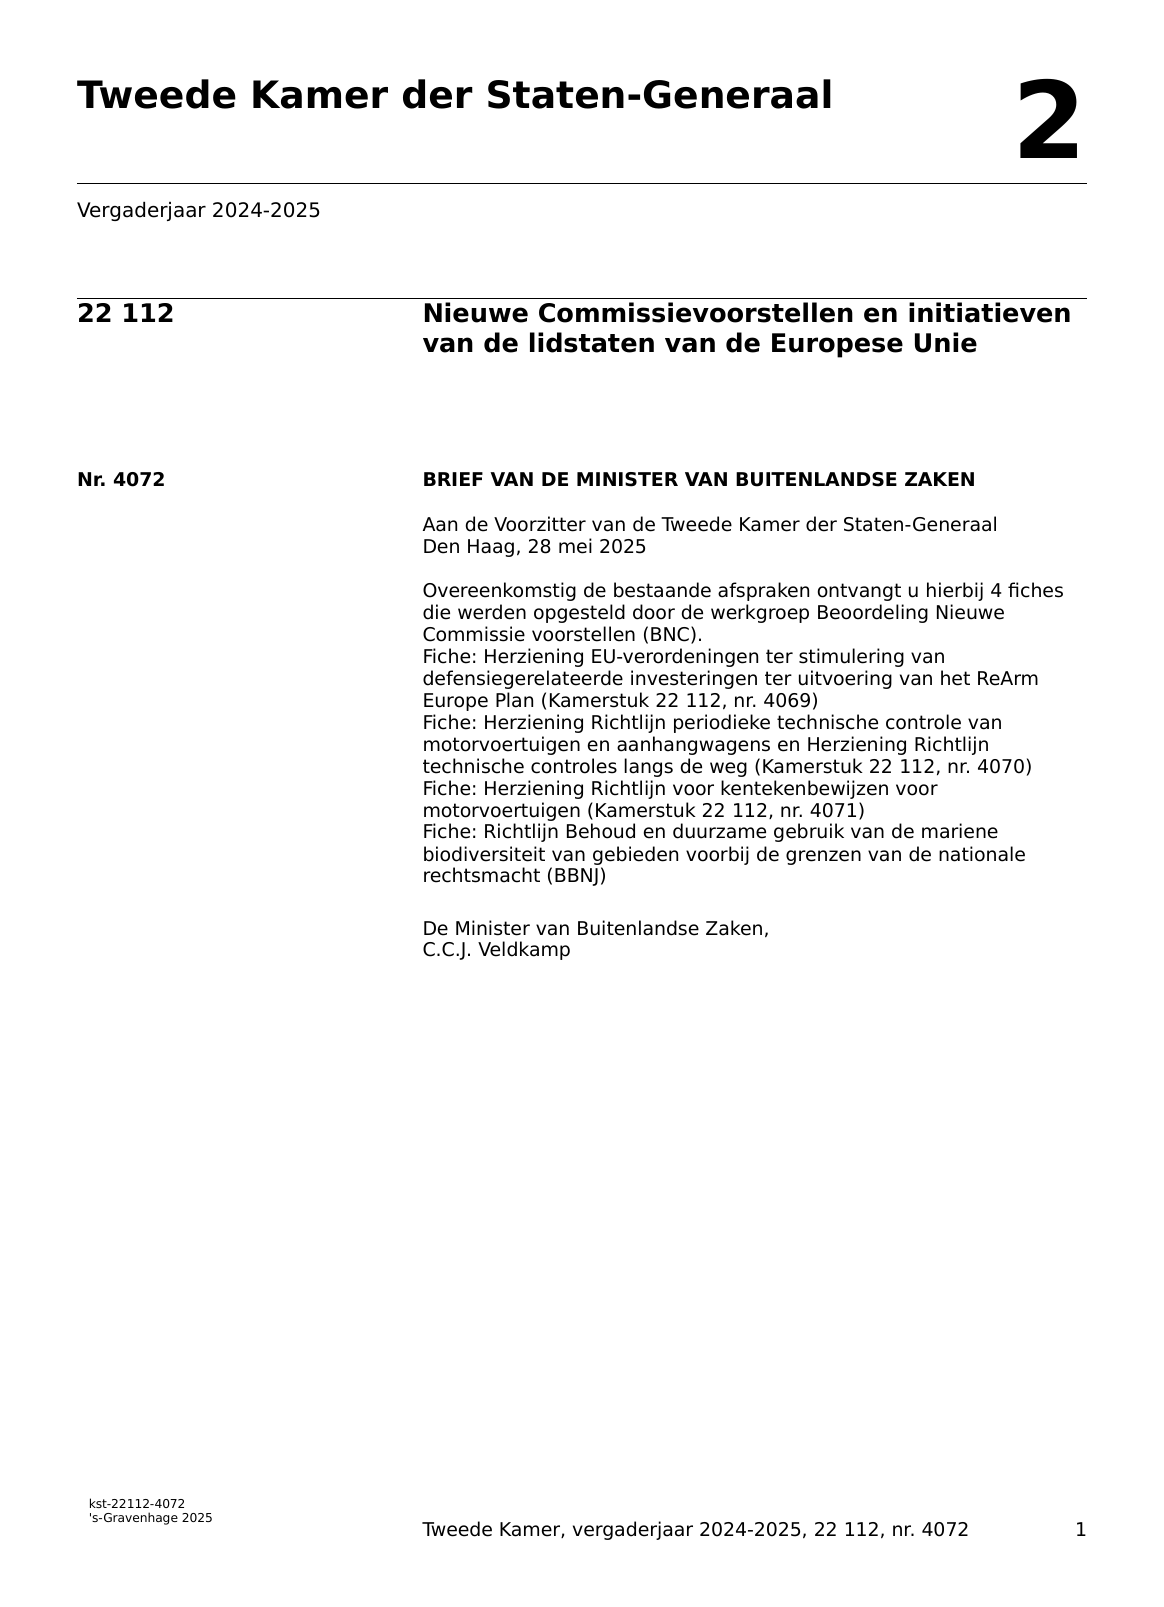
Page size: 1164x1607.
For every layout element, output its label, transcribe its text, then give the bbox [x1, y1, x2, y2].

text Fiche: Herziening Richtlijn voor kentekenbewijzen voor motorvoertuigen (Kamerstuk 22 112, nr. 4071) [422, 777, 1087, 821]
text 's-Gravenhage 2025 [88, 1511, 323, 1525]
text Overeenkomstig de bestaande afspraken ontvangt u hierbij 4 fiches die werden opgesteld door de werkgroep Beoordeling Nieuwe Commissie voorstellen (BNC). [422, 580, 1087, 646]
text Fiche: Herziening EU-verordeningen ter stimulering van defensiegerelateerde investeringen ter uitvoering van het ReArm Europe Plan (Kamerstuk 22 112, nr. 4069) [422, 646, 1087, 712]
text Den Haag, 28 mei 2025 [422, 536, 1087, 557]
table_header 2 [886, 59, 1087, 183]
text Fiche: Richtlijn Behoud en duurzame gebruik van de mariene biodiversiteit van gebieden voorbij de grenzen van de nationale rechtsmacht (BBNJ) [422, 821, 1087, 887]
subtitle 22 112 Nieuwe Commissievoorstellen en initiatieven van de lidstaten van de Europese Unie [77, 299, 1087, 358]
table_cell Vergaderjaar 2024-2025 [77, 184, 1087, 298]
table_header Tweede Kamer der Staten-Generaal [77, 59, 886, 183]
text Fiche: Herziening Richtlijn periodieke technische controle van motorvoertuigen en aanhangwagens en Herziening Richtlijn technische controles langs de weg (Kamerstuk 22 112, nr. 4070) [422, 712, 1087, 777]
text Aan de Voorzitter van de Tweede Kamer der Staten-Generaal [422, 513, 1087, 536]
text De Minister van Buitenlandse Zaken, C.C.J. Veldkamp [422, 917, 1087, 961]
subtitle Nr. 4072 BRIEF VAN DE MINISTER VAN BUITENLANDSE ZAKEN [77, 469, 1087, 491]
text kst-22112-4072 [88, 1497, 323, 1511]
